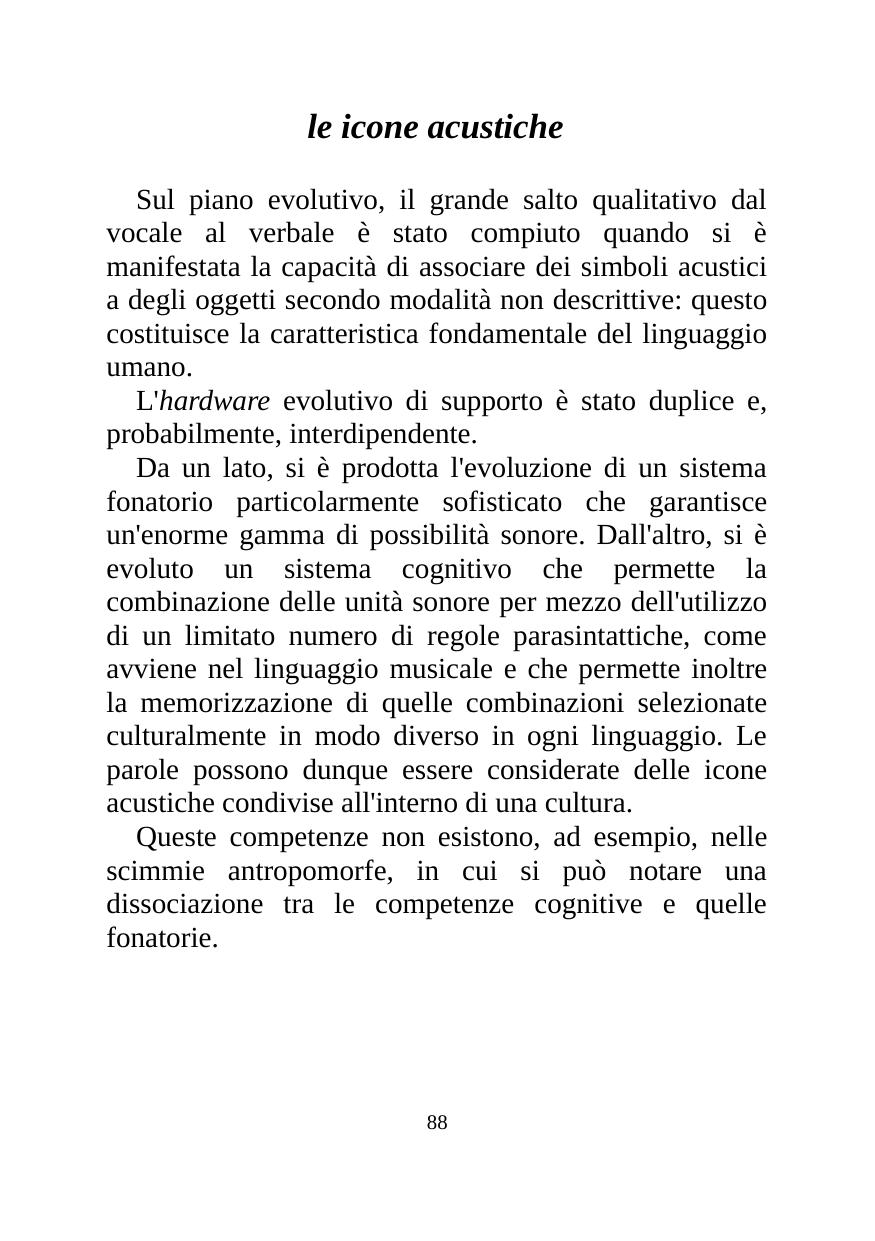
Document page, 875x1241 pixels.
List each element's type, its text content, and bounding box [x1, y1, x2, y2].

subtitle le icone acustiche [106, 106, 768, 146]
text Sul piano evolutivo, il grande salto qualitativo dal vocale al verbale è stato compiuto quando si è manifestata la capacità di associare dei simboli acustici a degli oggetti secondo modalità non descrittive: questo costituisce la caratteristica fondamentale del linguaggio umano. [106, 182, 768, 383]
text Queste competenze non esistono, ad esempio, nelle scimmie antropomorfe, in cui si può notare una dissociazione tra le competenze cognitive e quelle fonatorie. [106, 819, 768, 953]
text L'hardware evolutivo di supporto è stato duplice e, probabilmente, interdipendente. [106, 383, 768, 450]
text Da un lato, si è prodotta l'evoluzione di un sistema fonatorio particolarmente sofisticato che garantisce un'enorme gamma di possibilità sonore. Dall'altro, si è evoluto un sistema cognitivo che permette la combinazione delle unità sonore per mezzo dell'utilizzo di un limitato numero di regole parasintattiche, come avviene nel linguaggio musicale e che permette inoltre la memorizzazione di quelle combinazioni selezionate culturalmente in modo diverso in ogni linguaggio. Le parole possono dunque essere considerate delle icone acustiche condivise all'interno di una cultura. [106, 450, 768, 819]
